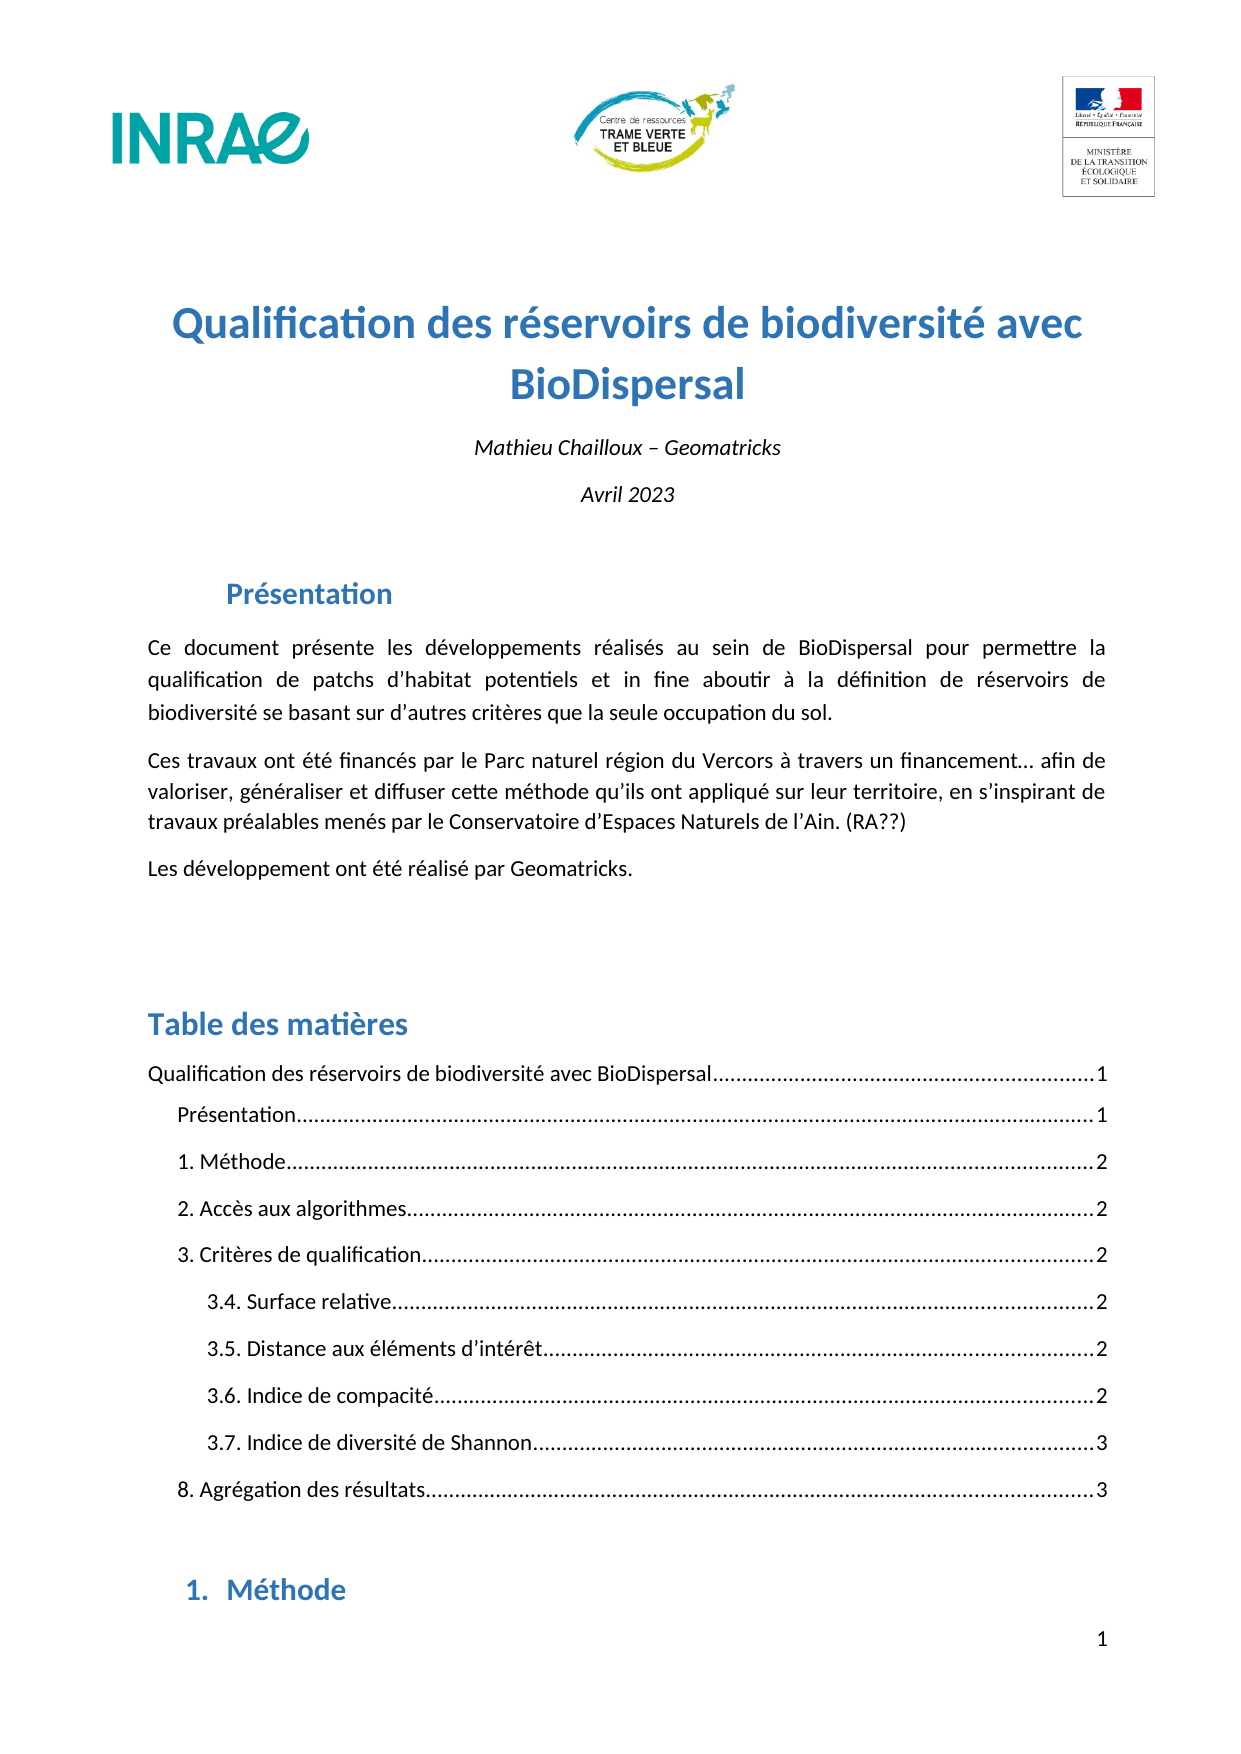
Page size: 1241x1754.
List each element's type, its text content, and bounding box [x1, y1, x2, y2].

text Présentation 1 [177, 1100, 1107, 1128]
picture [1062, 76, 1155, 197]
text Mathieu Chailloux – Geomatricks [148, 433, 1107, 461]
text Avril 2023 [148, 480, 1107, 508]
picture [112, 112, 309, 164]
text 1. Méthode 2 [177, 1147, 1107, 1175]
subtitle Présentation [185, 574, 1107, 613]
subtitle Table des matières [148, 1003, 1107, 1043]
text 8. Agrégation des résultats 3 [177, 1475, 1107, 1503]
text 2. Accès aux algorithmes 2 [177, 1194, 1107, 1222]
text 3.7. Indice de diversité de Shannon 3 [207, 1428, 1107, 1456]
text Les développement ont été réalisé par Geomatricks. [148, 854, 1107, 882]
text 3.5. Distance aux éléments d’intérêt 2 [207, 1334, 1107, 1362]
text Ce document présente les développements réalisés au sein de BioDispersal pour permettre la qualification de patchs d’habitat potentiels et in fine aboutir à la définition de réservoirs de biodiversité se basant sur d’autres critères que la seule occupation du sol. [148, 633, 1107, 726]
text 3.6. Indice de compacité 2 [207, 1381, 1107, 1409]
text 3. Critères de qualification 2 [177, 1241, 1107, 1268]
subtitle Méthode [185, 1570, 1107, 1608]
subtitle Qualification des réservoirs de biodiversité avec BioDispersal [148, 294, 1107, 411]
text 3.4. Surface relative 2 [207, 1287, 1107, 1315]
text Ces travaux ont été financés par le Parc naturel région du Vercors à travers un financement… afin de valoriser, généraliser et diffuser cette méthode qu’ils ont appliqué sur leur territoire, en s’inspirant de travaux préalables menés par le Conservatoire d’Espaces Naturels de l’Ain. (RA??) [148, 747, 1107, 835]
picture [567, 74, 741, 182]
text Qualification des réservoirs de biodiversité avec BioDispersal 1 [148, 1059, 1107, 1087]
